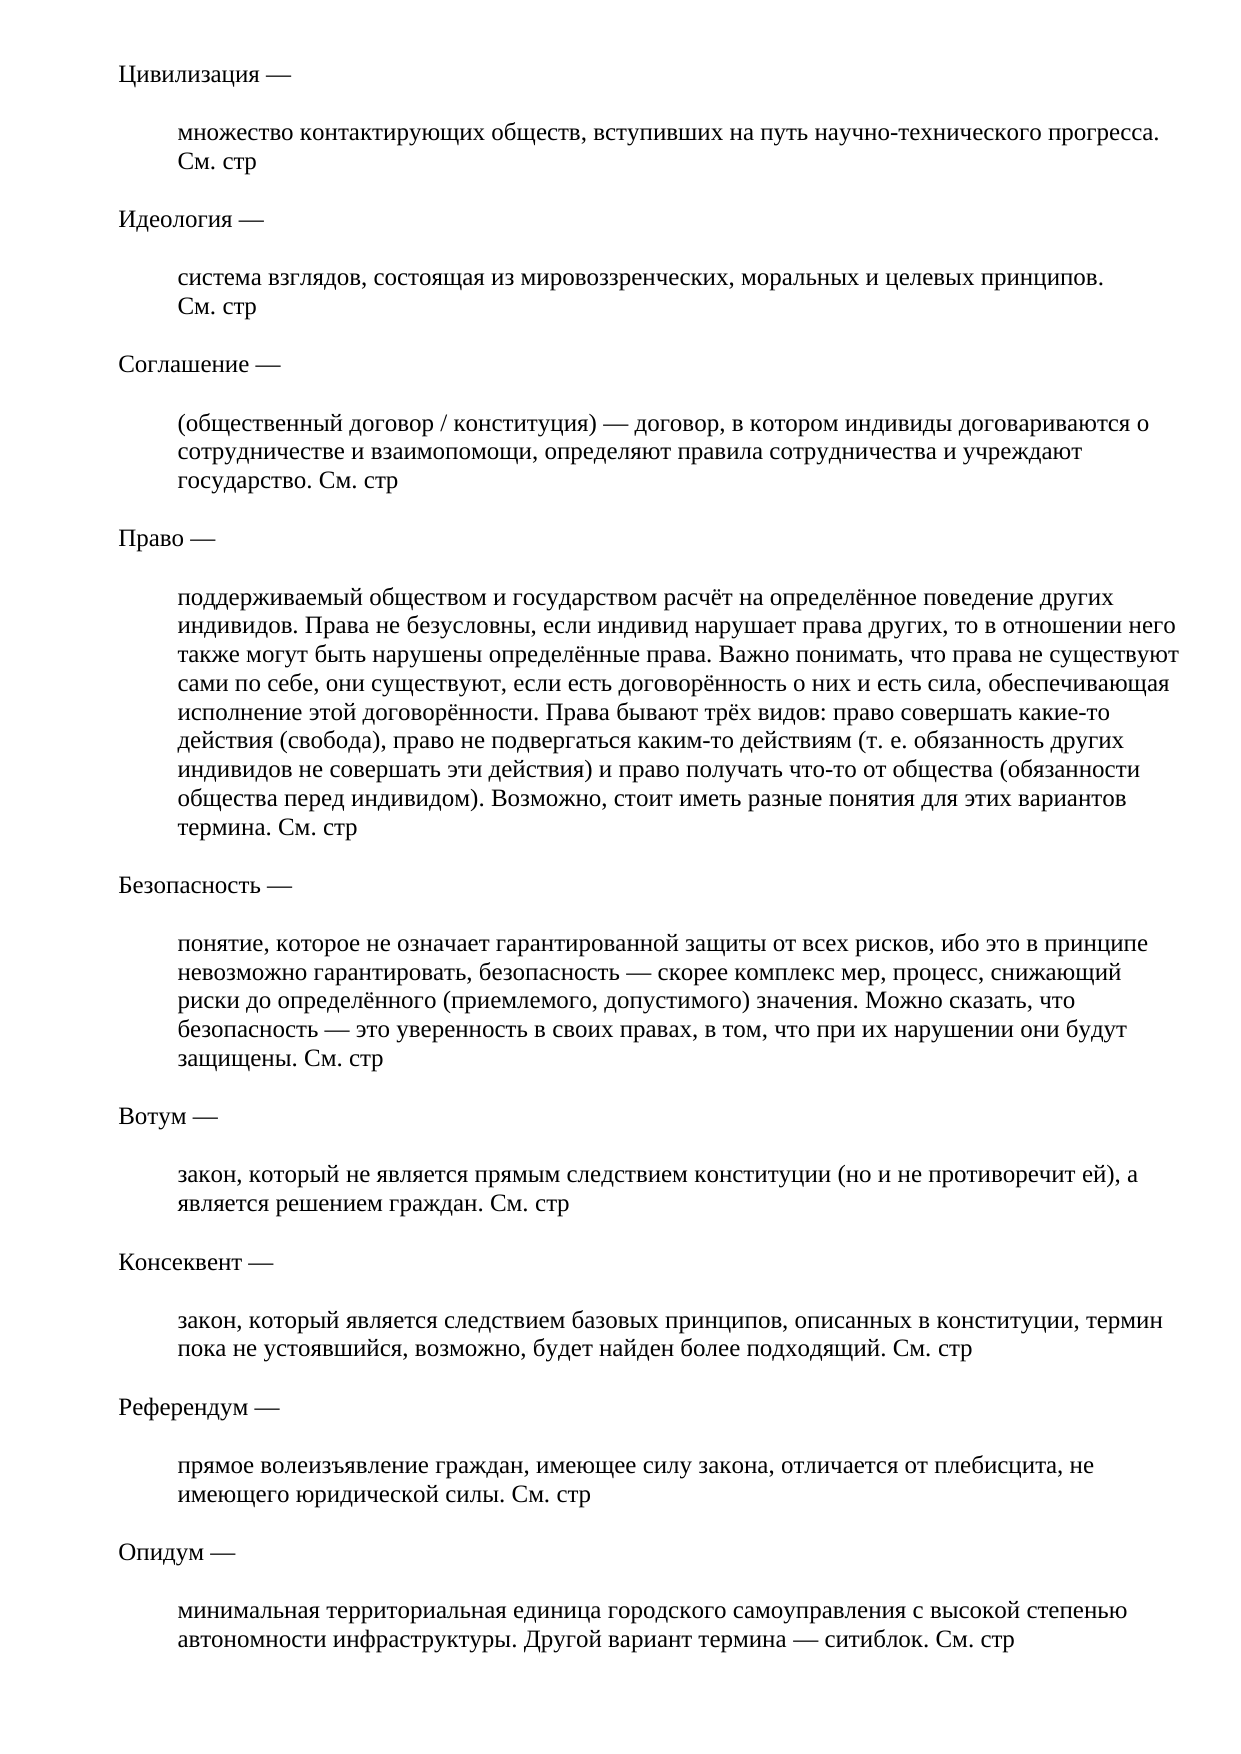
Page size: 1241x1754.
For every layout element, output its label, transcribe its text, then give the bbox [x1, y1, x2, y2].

subtitle Референдум — [118, 1392, 1181, 1421]
list система взглядов, состоящая из мировоззренческих, моральных и целевых принципов. См. стр [177, 262, 1181, 320]
list (общественный договор / конституция) — договор, в котором индивиды договариваются о сотрудничестве и взаимопомощи, определяют правила сотрудничества и учреждают государство. См. стр [177, 408, 1181, 494]
list закон, который является следствием базовых принципов, описанных в конституции, термин пока не устоявшийся, возможно, будет найден более подходящий. См. стр [177, 1305, 1181, 1362]
subtitle Опидум — [118, 1537, 1181, 1566]
list прямое волеизъявление граждан, имеющее силу закона, отличается от плебисцита, не имеющего юридической силы. См. стр [177, 1450, 1181, 1507]
list минимальная территориальная единица городского самоуправления с высокой степенью автономности инфраструктуры. Другой вариант термина — ситиблок. См. стр [177, 1595, 1181, 1653]
subtitle Право — [118, 523, 1181, 552]
subtitle Вотум — [118, 1101, 1181, 1130]
subtitle Консеквент — [118, 1247, 1181, 1275]
subtitle Безопасность — [118, 870, 1181, 899]
list закон, который не является прямым следствием конституции (но и не противоречит ей), а является решением граждан. См. стр [177, 1159, 1181, 1217]
list множество контактирующих обществ, вступивших на путь научно-технического прогресса. См. стр [177, 117, 1181, 175]
list понятие, которое не означает гарантированной защиты от всех рисков, ибо это в принципе невозможно гарантировать, безопасность — скорее комплекс мер, процесс, снижающий риски до определённого (приемлемого, допустимого) значения. Можно сказать, что безопасность — это уверенность в своих правах, в том, что при их нарушении они будут защищены. См. стр [177, 928, 1181, 1072]
subtitle Соглашение — [118, 349, 1181, 378]
list поддерживаемый обществом и государством расчёт на определённое поведение других индивидов. Права не безусловны, если индивид нарушает права других, то в отношении него также могут быть нарушены определённые права. Важно понимать, что права не существуют сами по себе, они существуют, если есть договорённость о них и есть сила, обеспечивающая исполнение этой договорённости. Права бывают трёх видов: право совершать какие-то действия (свобода), право не подвергаться каким-то действиям (т. е. обязанность других индивидов не совершать эти действия) и право получать что-то от общества (обязанности общества перед индивидом). Возможно, стоит иметь разные понятия для этих вариантов термина. См. стр [177, 582, 1181, 840]
subtitle Цивилизация — [118, 59, 1181, 88]
subtitle Идеология — [118, 204, 1181, 233]
